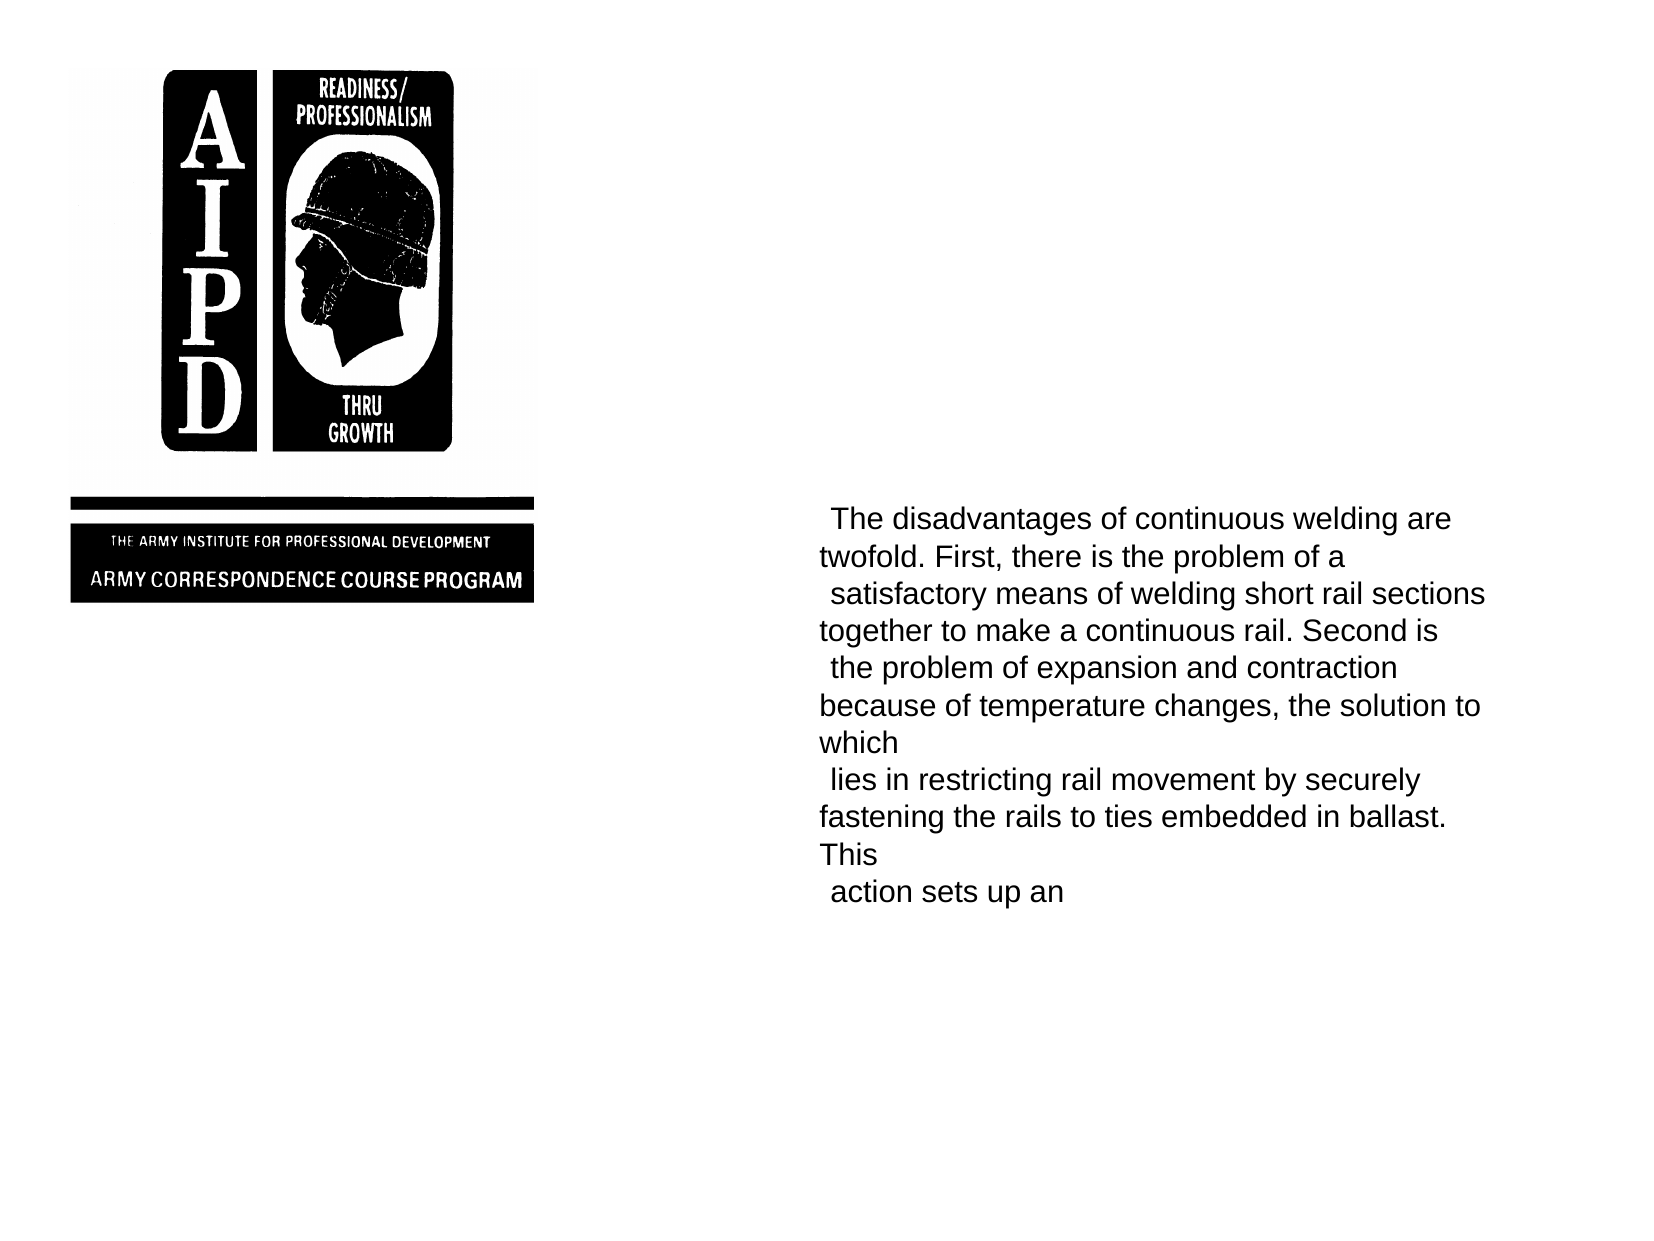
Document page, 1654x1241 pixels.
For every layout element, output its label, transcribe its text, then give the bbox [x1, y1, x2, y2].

picture [68, 68, 538, 607]
text_box The disadvantages of continuous welding are twofold. First, there is the problem of a satisfactory means of welding short rail sections together to make a continuous rail. Second is the problem of expansion and contraction because of temperature changes, the solution to which lies in restricting rail movement by securely fastening the rails to ties embedded in ballast. This action sets up an [804, 491, 1507, 917]
